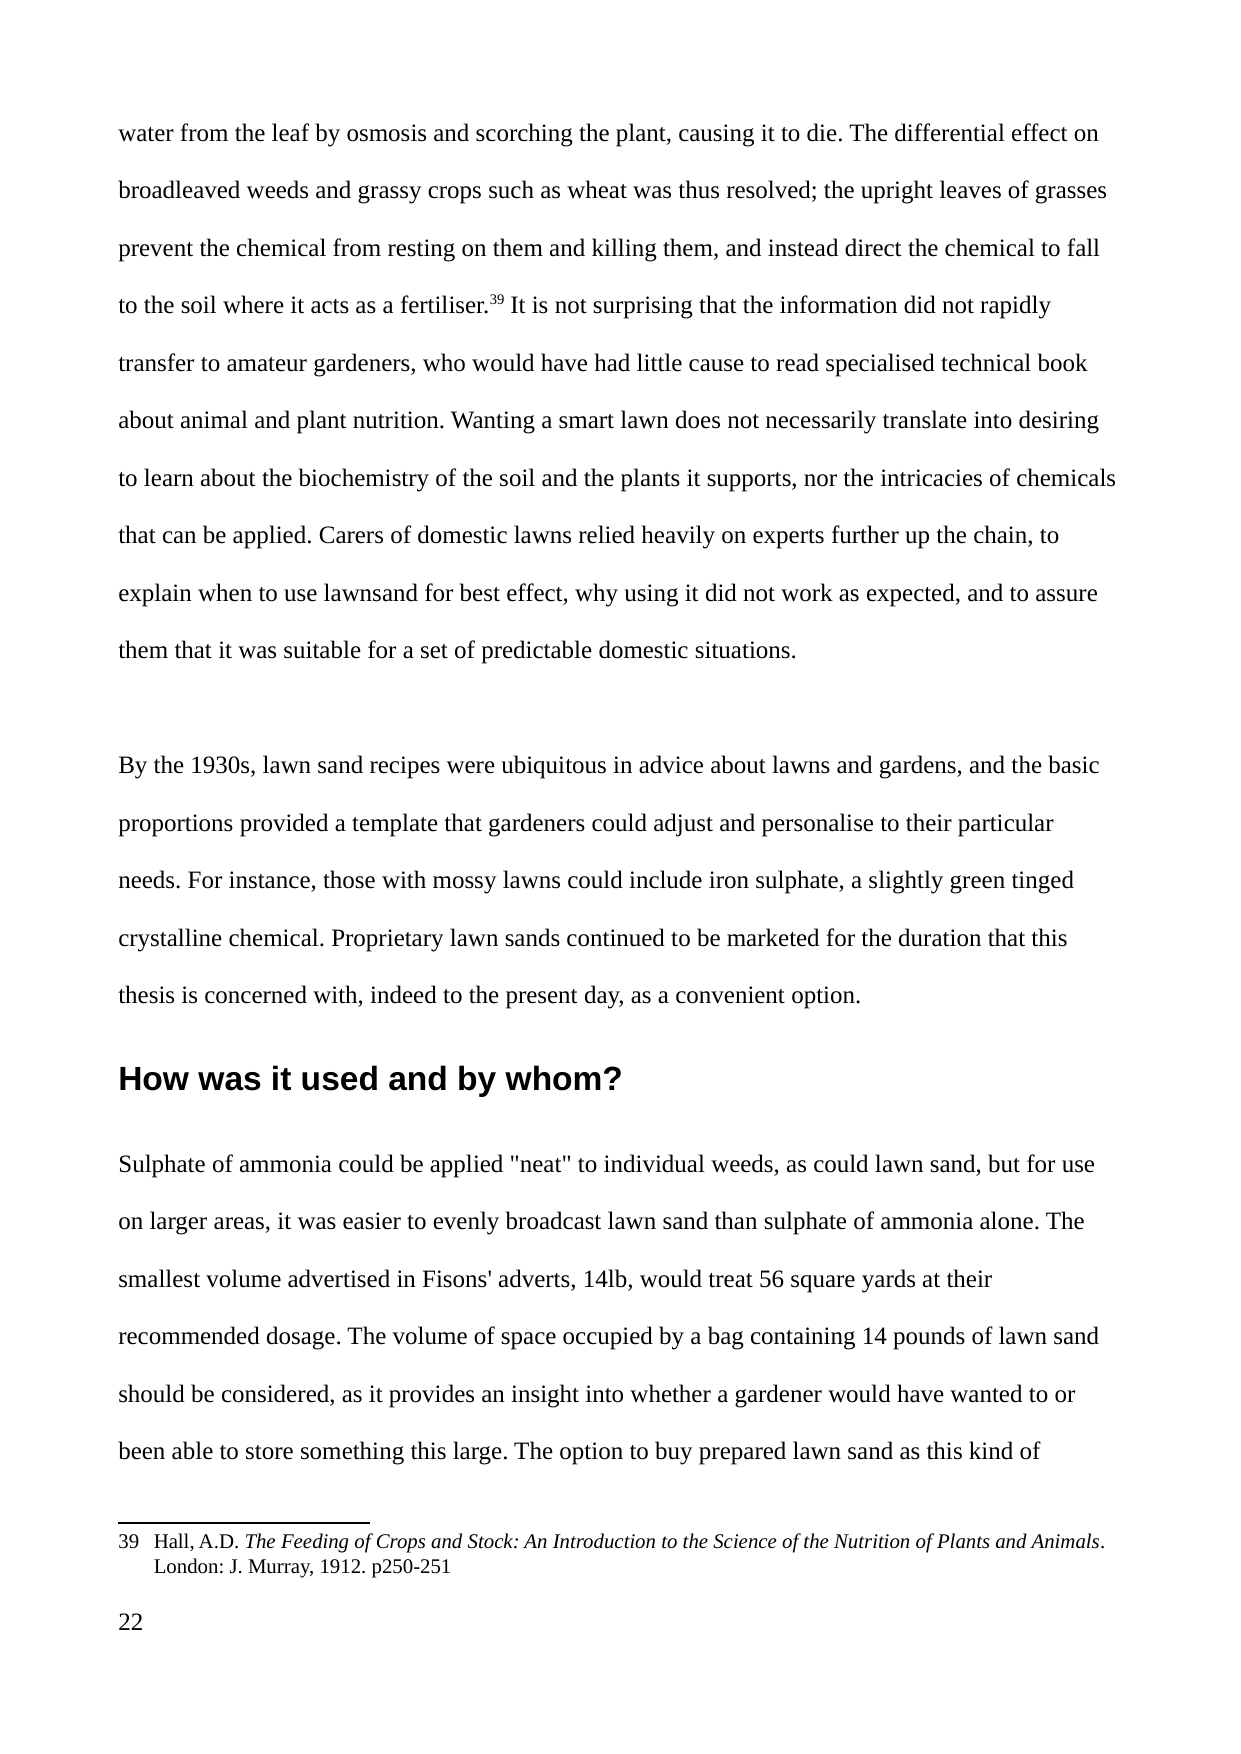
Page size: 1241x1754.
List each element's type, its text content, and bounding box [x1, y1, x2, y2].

subtitle How was it used and by whom? [118, 1059, 1122, 1098]
text By the 1930s, lawn sand recipes were ubiquitous in advice about lawns and gardens, and the basic proportions provided a template that gardeners could adjust and personalise to their particular needs. For instance, those with mossy lawns could include iron sulphate, a slightly green tinged crystalline chemical. Proprietary lawn sands continued to be marketed for the duration that this thesis is concerned with, indeed to the present day, as a convenient option. [118, 751, 1122, 1009]
text Hall, A.D. The Feeding of Crops and Stock: An Introduction to the Science of the Nutrition of Plants and Animals. London: J. Murray, 1912. p250-251 [118, 1529, 1122, 1578]
text water from the leaf by osmosis and scorching the plant, causing it to die. The differential effect on broadleaved weeds and grassy crops such as wheat was thus resolved; the upright leaves of grasses prevent the chemical from resting on them and killing them, and instead direct the chemical to fall to the soil where it acts as a fertiliser. It is not surprising that the information did not rapidly transfer to amateur gardeners, who would have had little cause to read specialised technical book about animal and plant nutrition. Wanting a smart lawn does not necessarily translate into desiring to learn about the biochemistry of the soil and the plants it supports, nor the intricacies of chemicals that can be applied. Carers of domestic lawns relied heavily on experts further up the chain, to explain when to use lawnsand for best effect, why using it did not work as expected, and to assure them that it was suitable for a set of predictable domestic situations. [118, 118, 1122, 664]
text Sulphate of ammonia could be applied "neat" to individual weeds, as could lawn sand, but for use on larger areas, it was easier to evenly broadcast lawn sand than sulphate of ammonia alone. The smallest volume advertised in Fisons' adverts, 14lb, would treat 56 square yards at their recommended dosage. The volume of space occupied by a bag containing 14 pounds of lawn sand should be considered, as it provides an insight into whether a gardener would have wanted to or been able to store something this large. The option to buy prepared lawn sand as this kind of [118, 1149, 1122, 1465]
